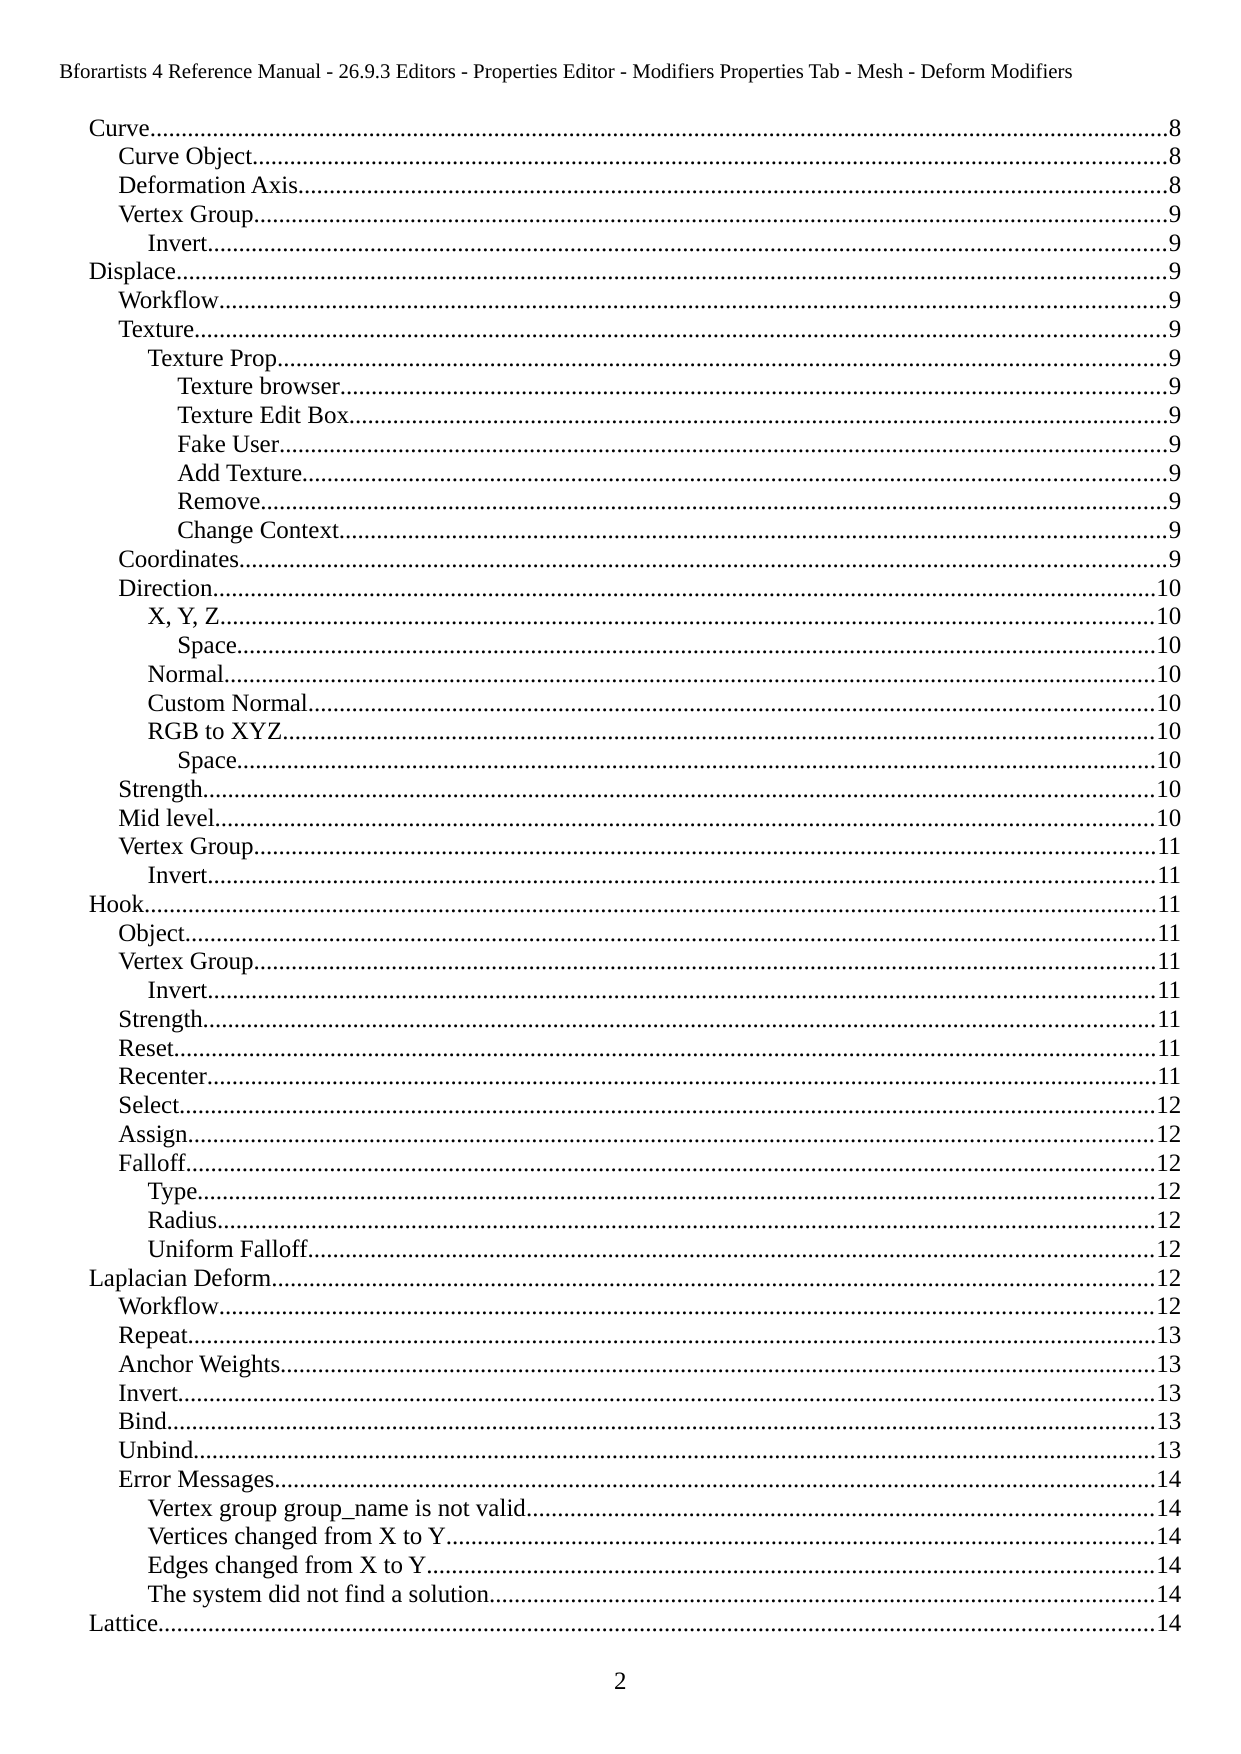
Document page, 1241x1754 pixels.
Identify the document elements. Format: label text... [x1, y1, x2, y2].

text Vertices changed from X to Y 14 [147, 1521, 1181, 1550]
text The system did not find a solution 14 [147, 1579, 1181, 1608]
text Mid level 10 [118, 803, 1181, 831]
text Invert 11 [147, 975, 1181, 1004]
text Texture Edit Box 9 [177, 400, 1181, 429]
text Fake User 9 [177, 429, 1181, 458]
text Deformation Axis 8 [118, 170, 1181, 199]
text Vertex group group_name is not valid 14 [147, 1493, 1181, 1521]
text Change Context 9 [177, 515, 1181, 544]
text Curve Object 8 [118, 141, 1181, 170]
text Vertex Group 9 [118, 199, 1181, 228]
text Vertex Group 11 [118, 831, 1181, 860]
text Coordinates 9 [118, 544, 1181, 573]
text Curve 8 [88, 113, 1181, 141]
text Recenter 11 [118, 1061, 1181, 1090]
text Uniform Falloff 12 [147, 1234, 1181, 1263]
text Invert 13 [118, 1378, 1181, 1406]
text Displace 9 [88, 256, 1181, 285]
text Direction 10 [118, 573, 1181, 601]
text Laplacian Deform 12 [88, 1263, 1181, 1291]
text Texture browser 9 [177, 371, 1181, 400]
text Radius 12 [147, 1205, 1181, 1234]
text Falloff 12 [118, 1148, 1181, 1176]
text X, Y, Z 10 [147, 601, 1181, 630]
text Bind 13 [118, 1406, 1181, 1435]
text Assign 12 [118, 1119, 1181, 1148]
text Lattice 14 [88, 1608, 1181, 1636]
text Space 10 [177, 630, 1181, 659]
text Vertex Group 11 [118, 946, 1181, 975]
text RGB to XYZ 10 [147, 716, 1181, 745]
text Normal 10 [147, 659, 1181, 688]
text Add Texture 9 [177, 458, 1181, 486]
text Remove 9 [177, 486, 1181, 515]
text Error Messages 14 [118, 1464, 1181, 1493]
text Hook 11 [88, 889, 1181, 918]
text Texture 9 [118, 314, 1181, 343]
text Workflow 12 [118, 1291, 1181, 1320]
text Object 11 [118, 918, 1181, 946]
text Repeat 13 [118, 1320, 1181, 1349]
text Select 12 [118, 1090, 1181, 1119]
text Strength 10 [118, 774, 1181, 803]
text Anchor Weights 13 [118, 1349, 1181, 1378]
text Custom Normal 10 [147, 688, 1181, 716]
text Unbind 13 [118, 1435, 1181, 1464]
text Texture Prop 9 [147, 343, 1181, 371]
text Edges changed from X to Y 14 [147, 1550, 1181, 1579]
text Workflow 9 [118, 285, 1181, 314]
text Space 10 [177, 745, 1181, 774]
text Invert 9 [147, 228, 1181, 256]
text Reset 11 [118, 1033, 1181, 1061]
text Strength 11 [118, 1004, 1181, 1033]
text Invert 11 [147, 860, 1181, 889]
text Type 12 [147, 1176, 1181, 1205]
